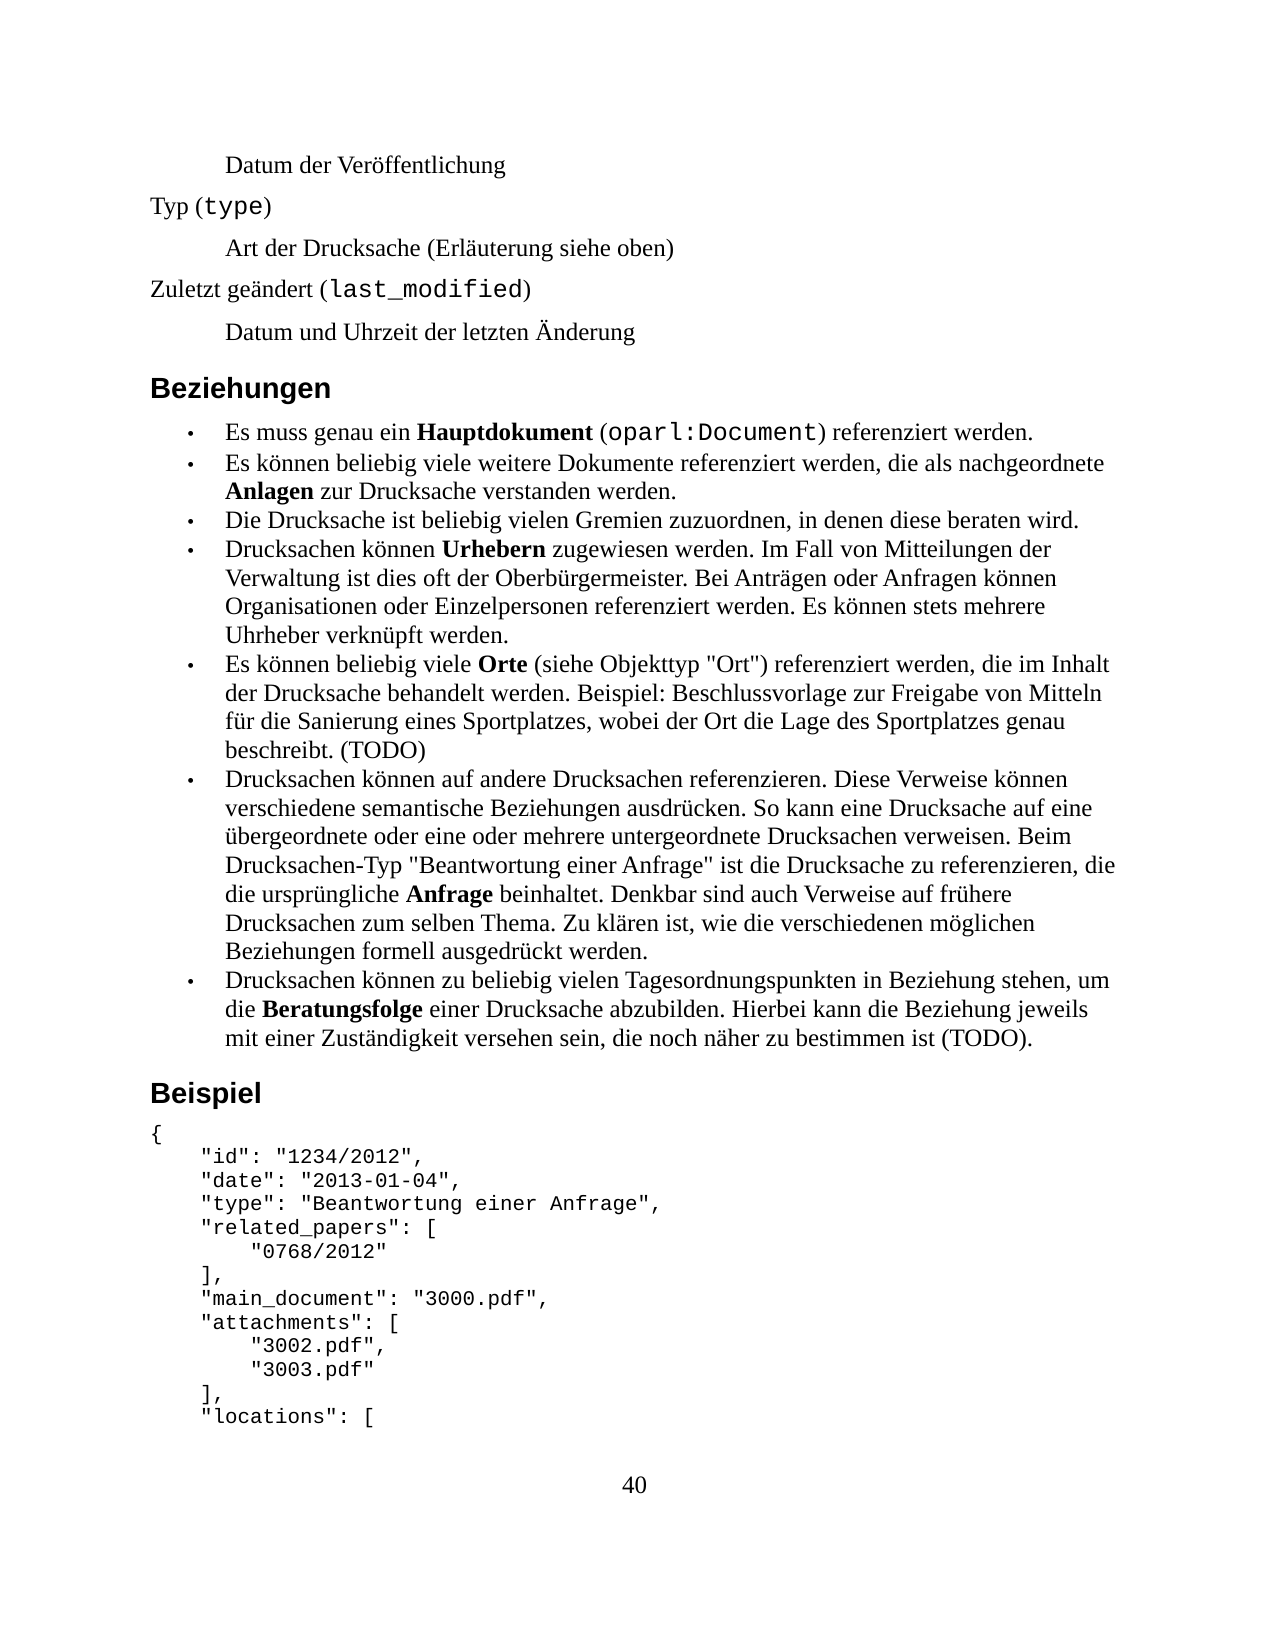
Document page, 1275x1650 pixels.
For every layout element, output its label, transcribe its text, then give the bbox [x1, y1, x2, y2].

text Zuletzt geändert (last_modified) [150, 274, 1125, 305]
list Drucksachen können auf andere Drucksachen referenzieren. Diese Verweise können verschiedene semantische Beziehungen ausdrücken. So kann eine Drucksache auf eine übergeordnete oder eine oder mehrere untergeordnete Drucksachen verweisen. Beim Drucksachen-Typ "Beantwortung einer Anfrage" ist die Drucksache zu referenzieren, die die ursprüngliche Anfrage beinhaltet. Denkbar sind auch Verweise auf frühere Drucksachen zum selben Thema. Zu klären ist, wie die verschiedenen möglichen Beziehungen formell ausgedrückt werden. [187, 764, 1125, 965]
subtitle Beziehungen [150, 371, 1125, 404]
text "3002.pdf", [150, 1335, 1125, 1359]
text ], [150, 1264, 1125, 1288]
list Die Drucksache ist beliebig vielen Gremien zuzuordnen, in denen diese beraten wird. [187, 505, 1125, 534]
text "main_document": "3000.pdf", [150, 1288, 1125, 1312]
text "locations": [ [150, 1406, 1125, 1430]
list Es können beliebig viele weitere Dokumente referenziert werden, die als nachgeordnete Anlagen zur Drucksache verstanden werden. [187, 448, 1125, 505]
text ], [150, 1383, 1125, 1406]
text "attachments": [ [150, 1312, 1125, 1335]
subtitle Beispiel [150, 1076, 1125, 1110]
text { [150, 1122, 1125, 1146]
text Datum und Uhrzeit der letzten Änderung [225, 317, 1125, 346]
list Drucksachen können zu beliebig vielen Tagesordnungspunkten in Beziehung stehen, um die Beratungsfolge einer Drucksache abzubilden. Hierbei kann die Beziehung jeweils mit einer Zuständigkeit versehen sein, die noch näher zu bestimmen ist (TODO). [187, 965, 1125, 1051]
text Typ (type) [150, 191, 1125, 222]
text "type": "Beantwortung einer Anfrage", [150, 1193, 1125, 1217]
list Drucksachen können Urhebern zugewiesen werden. Im Fall von Mitteilungen der Verwaltung ist dies oft der Oberbürgermeister. Bei Anträgen oder Anfragen können Organisationen oder Einzelpersonen referenziert werden. Es können stets mehrere Uhrheber verknüpft werden. [187, 534, 1125, 649]
text "related_papers": [ [150, 1217, 1125, 1241]
text "date": "2013-01-04", [150, 1170, 1125, 1193]
text "0768/2012" [150, 1241, 1125, 1264]
text Datum der Veröffentlichung [225, 150, 1125, 179]
text "id": "1234/2012", [150, 1146, 1125, 1170]
text Art der Drucksache (Erläuterung siehe oben) [225, 233, 1125, 262]
text "3003.pdf" [150, 1359, 1125, 1383]
list Es muss genau ein Hauptdokument (oparl:Document) referenziert werden. [187, 417, 1125, 448]
list Es können beliebig viele Orte (siehe Objekttyp "Ort") referenziert werden, die im Inhalt der Drucksache behandelt werden. Beispiel: Beschlussvorlage zur Freigabe von Mitteln für die Sanierung eines Sportplatzes, wobei der Ort die Lage des Sportplatzes genau beschreibt. (TODO) [187, 649, 1125, 764]
